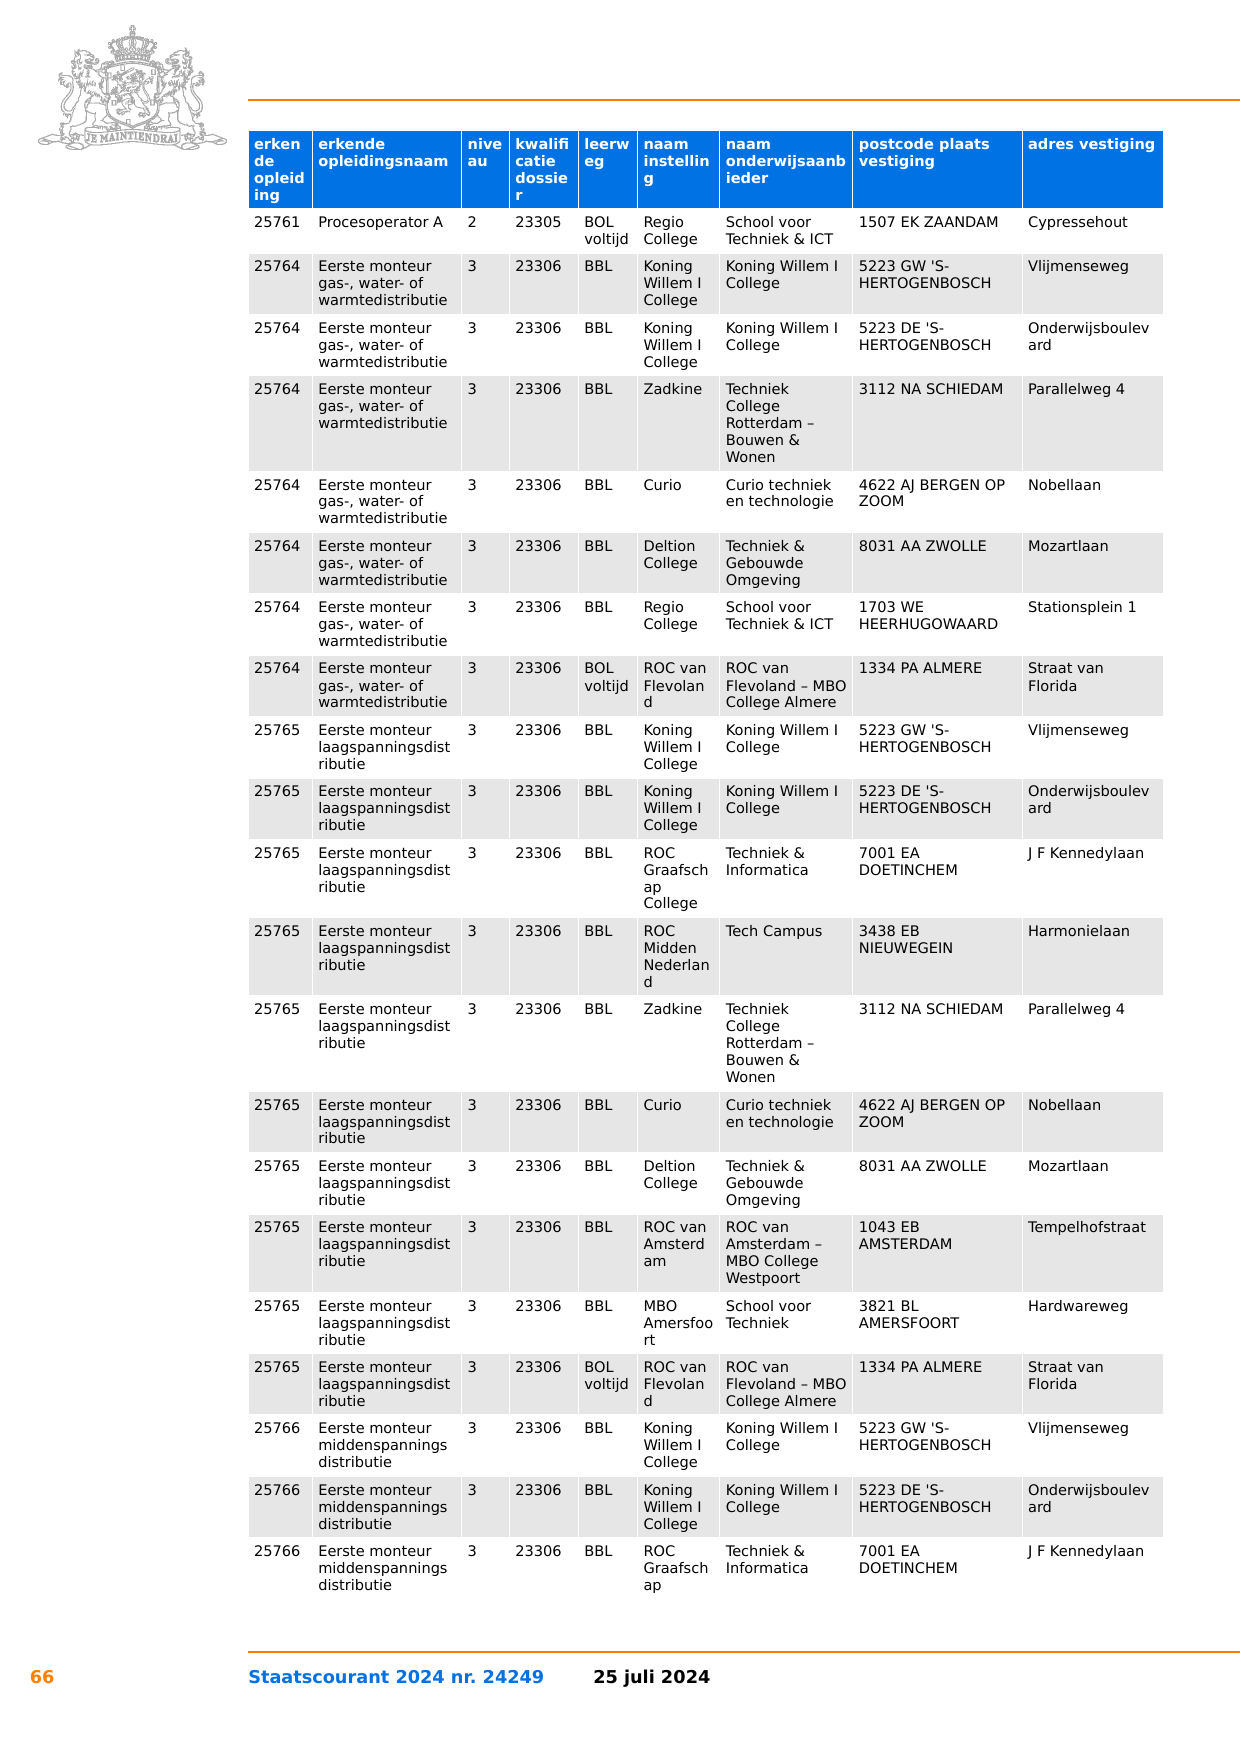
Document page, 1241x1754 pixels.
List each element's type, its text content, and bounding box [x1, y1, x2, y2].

table_cell 25764 [249, 315, 312, 375]
table_cell Techniek & Informatica [720, 840, 852, 917]
table_cell 25765 [249, 840, 312, 917]
table_cell 1043 EB AMSTERDAM [853, 1215, 1022, 1292]
table_cell Vlijmenseweg [1023, 254, 1163, 314]
table_cell 8031 AA ZWOLLE [853, 533, 1022, 593]
table_cell 23306 [510, 1153, 578, 1213]
table_cell Curio techniek en technologie [720, 1092, 852, 1152]
table_cell 3112 NA SCHIEDAM [853, 996, 1022, 1091]
table_cell Koning Willem I College [720, 717, 852, 777]
table_cell 25765 [249, 1153, 312, 1213]
table_cell Techniek & Gebouwde Omgeving [720, 1153, 852, 1213]
table_cell BBL [579, 1416, 637, 1476]
table_cell Eerste monteur middenspanningsdistributie [313, 1416, 461, 1476]
table_cell BBL [579, 1538, 637, 1598]
table_cell Curio [638, 472, 719, 532]
table_cell 23306 [510, 779, 578, 839]
table_cell 1334 PA ALMERE [853, 656, 1022, 716]
table_cell ROC van Amsterdam – MBO College Westpoort [720, 1215, 852, 1292]
table_cell 4622 AJ BERGEN OP ZOOM [853, 472, 1022, 532]
table_cell 5223 DE 'S-HERTOGENBOSCH [853, 1477, 1022, 1537]
table_cell 3438 EB NIEUWEGEIN [853, 918, 1022, 995]
table_cell Nobellaan [1023, 472, 1163, 532]
table_cell Mozartlaan [1023, 1153, 1163, 1213]
table_cell Straat van Florida [1023, 656, 1163, 716]
table_cell 25764 [249, 594, 312, 655]
table_cell 23306 [510, 1477, 578, 1537]
table_cell 5223 GW 'S-HERTOGENBOSCH [853, 1416, 1022, 1476]
table_cell 3 [462, 1215, 509, 1292]
table_cell Eerste monteur laagspanningsdistributie [313, 840, 461, 917]
table_cell 25765 [249, 1354, 312, 1414]
table_cell 3 [462, 1538, 509, 1598]
table_cell J F Kennedylaan [1023, 840, 1163, 917]
table_cell 3 [462, 996, 509, 1091]
table_cell 23306 [510, 594, 578, 655]
table_header postcode plaats vestiging [853, 131, 1022, 208]
table_cell 25765 [249, 1293, 312, 1353]
table_cell 3 [462, 1092, 509, 1152]
table_cell 3 [462, 472, 509, 532]
table_cell Zadkine [638, 996, 719, 1091]
table_cell 23306 [510, 315, 578, 375]
table_cell Parallelweg 4 [1023, 376, 1163, 471]
table_cell Parallelweg 4 [1023, 996, 1163, 1091]
table_cell Eerste monteur gas-, water- of warmtedistributie [313, 376, 461, 471]
table_header leerweg [579, 131, 637, 208]
table_cell Eerste monteur middenspanningsdistributie [313, 1538, 461, 1598]
table_cell School voor Techniek [720, 1293, 852, 1353]
table_cell Eerste monteur laagspanningsdistributie [313, 1293, 461, 1353]
table_cell ROC van Flevoland – MBO College Almere [720, 656, 852, 716]
table_cell Koning Willem I College [720, 315, 852, 375]
table_cell Eerste monteur gas-, water- of warmtedistributie [313, 254, 461, 314]
table_cell BBL [579, 376, 637, 471]
table_cell 3 [462, 594, 509, 655]
table_cell 25764 [249, 254, 312, 314]
table_cell Eerste monteur laagspanningsdistributie [313, 1153, 461, 1213]
table_cell 25765 [249, 1215, 312, 1292]
table_cell 3 [462, 918, 509, 995]
table_cell 23306 [510, 918, 578, 995]
table_cell Harmonielaan [1023, 918, 1163, 995]
table_cell 23306 [510, 254, 578, 314]
table_cell Eerste monteur laagspanningsdistributie [313, 779, 461, 839]
table_header kwalificatie dossier [510, 131, 578, 208]
table_cell 25764 [249, 656, 312, 716]
table_cell Zadkine [638, 376, 719, 471]
table_cell 3 [462, 1416, 509, 1476]
table_cell Curio [638, 1092, 719, 1152]
table_cell Onderwijsboulevard [1023, 1477, 1163, 1537]
table_cell Cypressehout [1023, 209, 1163, 253]
table_cell 23306 [510, 533, 578, 593]
table_cell 4622 AJ BERGEN OP ZOOM [853, 1092, 1022, 1152]
table_cell 3 [462, 840, 509, 917]
table_cell BBL [579, 840, 637, 917]
table_cell Koning Willem I College [638, 1477, 719, 1537]
table_cell Regio College [638, 594, 719, 655]
table_cell Curio techniek en technologie [720, 472, 852, 532]
table_cell Eerste monteur gas-, water- of warmtedistributie [313, 656, 461, 716]
table_cell Techniek & Informatica [720, 1538, 852, 1598]
table_cell 5223 DE 'S-HERTOGENBOSCH [853, 779, 1022, 839]
table_cell 23306 [510, 1293, 578, 1353]
table_cell 3 [462, 779, 509, 839]
table_cell BBL [579, 918, 637, 995]
table_cell Nobellaan [1023, 1092, 1163, 1152]
table_cell Eerste monteur middenspanningsdistributie [313, 1477, 461, 1537]
table_cell Tech Campus [720, 918, 852, 995]
table_cell 7001 EA DOETINCHEM [853, 1538, 1022, 1598]
table_cell ROC van Flevoland – MBO College Almere [720, 1354, 852, 1414]
table_cell 8031 AA ZWOLLE [853, 1153, 1022, 1213]
table_header erkende opleidingsnaam [313, 131, 461, 208]
table_cell ROC Graafschap College [638, 840, 719, 917]
table_cell Eerste monteur gas-, water- of warmtedistributie [313, 533, 461, 593]
table_cell 23306 [510, 1215, 578, 1292]
table_cell BBL [579, 594, 637, 655]
table_cell 3 [462, 1293, 509, 1353]
table_cell 3 [462, 1354, 509, 1414]
table_cell BBL [579, 472, 637, 532]
table_cell 25761 [249, 209, 312, 253]
table_cell 5223 GW 'S-HERTOGENBOSCH [853, 254, 1022, 314]
table_cell ROC Midden Nederland [638, 918, 719, 995]
table_cell 23306 [510, 840, 578, 917]
table_cell MBO Amersfoort [638, 1293, 719, 1353]
table_cell 23306 [510, 1092, 578, 1152]
table_cell 23306 [510, 1416, 578, 1476]
table_cell Eerste monteur laagspanningsdistributie [313, 996, 461, 1091]
table_cell Koning Willem I College [638, 254, 719, 314]
table_cell Koning Willem I College [638, 1416, 719, 1476]
table_cell 3 [462, 1477, 509, 1537]
table_cell 25765 [249, 1092, 312, 1152]
table_cell BBL [579, 1477, 637, 1537]
table_cell BBL [579, 1293, 637, 1353]
table_header adres vestiging [1023, 131, 1163, 208]
table_cell Deltion College [638, 1153, 719, 1213]
table_cell Eerste monteur gas-, water- of warmtedistributie [313, 594, 461, 655]
table_header naam onderwijsaanbieder [720, 131, 852, 208]
table_cell BBL [579, 254, 637, 314]
table_cell BOL voltijd [579, 209, 637, 253]
table_cell 23306 [510, 656, 578, 716]
picture [38, 25, 227, 150]
table_cell 1334 PA ALMERE [853, 1354, 1022, 1414]
table_cell Eerste monteur laagspanningsdistributie [313, 918, 461, 995]
table_cell 3 [462, 1153, 509, 1213]
table_cell 7001 EA DOETINCHEM [853, 840, 1022, 917]
table_cell 25765 [249, 996, 312, 1091]
table_cell 23306 [510, 996, 578, 1091]
table_cell Regio College [638, 209, 719, 253]
table_cell BBL [579, 996, 637, 1091]
table_cell BOL voltijd [579, 1354, 637, 1414]
table_cell ROC van Flevoland [638, 1354, 719, 1414]
table_cell 3112 NA SCHIEDAM [853, 376, 1022, 471]
table_cell Techniek & Gebouwde Omgeving [720, 533, 852, 593]
table_cell Koning Willem I College [720, 779, 852, 839]
table_header niveau [462, 131, 509, 208]
table_cell 25764 [249, 376, 312, 471]
table_cell BBL [579, 1215, 637, 1292]
table_cell 3 [462, 376, 509, 471]
table_header naam instelling [638, 131, 719, 208]
table_cell Onderwijsboulevard [1023, 315, 1163, 375]
table_cell 1703 WE HEERHUGOWAARD [853, 594, 1022, 655]
table_cell 1507 EK ZAANDAM [853, 209, 1022, 253]
table_cell Koning Willem I College [638, 779, 719, 839]
table_cell 3 [462, 254, 509, 314]
table_cell BOL voltijd [579, 656, 637, 716]
table_cell 25766 [249, 1477, 312, 1537]
table_cell BBL [579, 315, 637, 375]
table_cell 5223 GW 'S-HERTOGENBOSCH [853, 717, 1022, 777]
table_cell ROC van Amsterdam [638, 1215, 719, 1292]
table_cell 25766 [249, 1538, 312, 1598]
table_cell 23305 [510, 209, 578, 253]
table_cell 25764 [249, 533, 312, 593]
table_cell Stationsplein 1 [1023, 594, 1163, 655]
table_cell Eerste monteur laagspanningsdistributie [313, 1092, 461, 1152]
table_cell Techniek College Rotterdam – Bouwen & Wonen [720, 376, 852, 471]
table_cell 25765 [249, 717, 312, 777]
table_cell 23306 [510, 1538, 578, 1598]
table_cell 23306 [510, 376, 578, 471]
table_cell Techniek College Rotterdam – Bouwen & Wonen [720, 996, 852, 1091]
table_cell Vlijmenseweg [1023, 717, 1163, 777]
table_cell Mozartlaan [1023, 533, 1163, 593]
table_cell BBL [579, 1092, 637, 1152]
table_cell 23306 [510, 472, 578, 532]
table_cell School voor Techniek & ICT [720, 594, 852, 655]
table_cell Tempelhofstraat [1023, 1215, 1163, 1292]
table_cell Deltion College [638, 533, 719, 593]
table_cell Hardwareweg [1023, 1293, 1163, 1353]
table_cell BBL [579, 1153, 637, 1213]
table_cell Koning Willem I College [720, 254, 852, 314]
table_cell 25764 [249, 472, 312, 532]
table_cell 3 [462, 717, 509, 777]
table_cell Eerste monteur gas-, water- of warmtedistributie [313, 315, 461, 375]
table_cell Eerste monteur laagspanningsdistributie [313, 717, 461, 777]
table_cell 25765 [249, 779, 312, 839]
table_cell 23306 [510, 1354, 578, 1414]
table_cell ROC Graafschap [638, 1538, 719, 1598]
table_cell 3 [462, 656, 509, 716]
table_cell Koning Willem I College [638, 315, 719, 375]
table_cell J F Kennedylaan [1023, 1538, 1163, 1598]
table_cell 3821 BL AMERSFOORT [853, 1293, 1022, 1353]
table_cell 25765 [249, 918, 312, 995]
table_cell Eerste monteur laagspanningsdistributie [313, 1354, 461, 1414]
table_cell Koning Willem I College [720, 1477, 852, 1537]
table_cell 23306 [510, 717, 578, 777]
table_header erkende opleiding [249, 131, 312, 208]
table_cell ROC van Flevoland [638, 656, 719, 716]
table_cell Eerste monteur gas-, water- of warmtedistributie [313, 472, 461, 532]
table_cell 3 [462, 533, 509, 593]
table_cell 5223 DE 'S-HERTOGENBOSCH [853, 315, 1022, 375]
table_cell Koning Willem I College [720, 1416, 852, 1476]
table_cell Procesoperator A [313, 209, 461, 253]
table_cell Onderwijsboulevard [1023, 779, 1163, 839]
table_cell BBL [579, 779, 637, 839]
table_cell Straat van Florida [1023, 1354, 1163, 1414]
table_cell Eerste monteur laagspanningsdistributie [313, 1215, 461, 1292]
table_cell School voor Techniek & ICT [720, 209, 852, 253]
table_cell BBL [579, 717, 637, 777]
table_cell 3 [462, 315, 509, 375]
table_cell 25766 [249, 1416, 312, 1476]
table_cell Koning Willem I College [638, 717, 719, 777]
table_cell Vlijmenseweg [1023, 1416, 1163, 1476]
table_cell BBL [579, 533, 637, 593]
table_cell 2 [462, 209, 509, 253]
